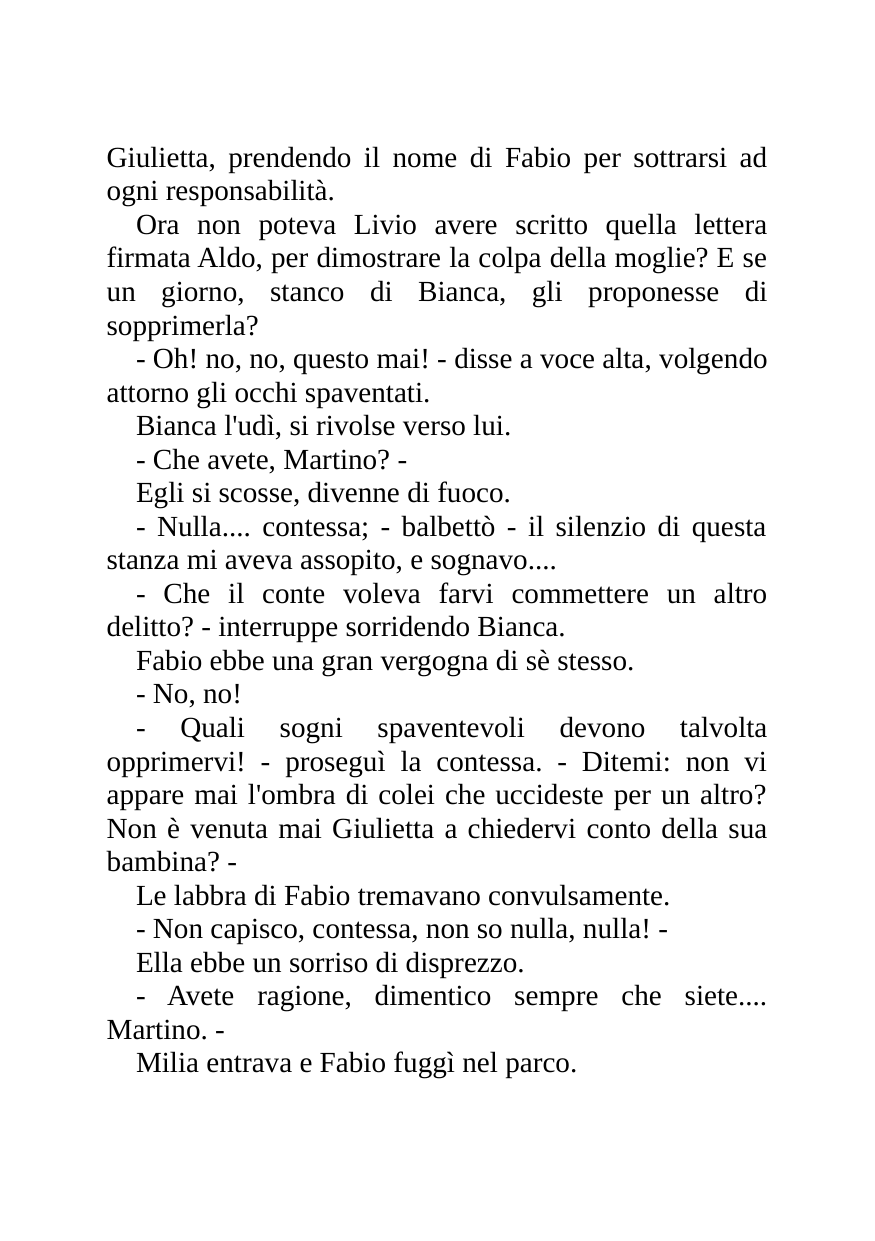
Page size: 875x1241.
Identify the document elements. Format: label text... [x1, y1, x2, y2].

text Bianca l'udì, si rivolse verso lui. [106, 408, 768, 442]
text Fabio ebbe una gran vergogna di sè stesso. [106, 643, 768, 677]
text Ora non poteva Livio avere scritto quella lettera firmata Aldo, per dimostrare la colpa della moglie? E se un giorno, stanco di Bianca, gli proponesse di sopprimerla? [106, 207, 768, 341]
text - Che avete, Martino? - [106, 442, 768, 475]
text - Avete ragione, dimentico sempre che siete.... Martino. - [106, 978, 768, 1046]
text - Quali sogni spaventevoli devono talvolta opprimervi! - proseguì la contessa. - Ditemi: non vi appare mai l'ombra di colei che uccideste per un altro? Non è venuta mai Giulietta a chiedervi conto della sua bambina? - [106, 710, 768, 878]
text - Oh! no, no, questo mai! - disse a voce alta, volgendo attorno gli occhi spaventati. [106, 341, 768, 408]
text Le labbra di Fabio tremavano convulsamente. [106, 878, 768, 911]
text - Che il conte voleva farvi commettere un altro delitto? - interruppe sorridendo Bianca. [106, 576, 768, 643]
text - Non capisco, contessa, non so nulla, nulla! - [106, 911, 768, 945]
text Milia entrava e Fabio fuggì nel parco. [106, 1046, 768, 1079]
text Ella ebbe un sorriso di disprezzo. [106, 945, 768, 978]
text Giulietta, prendendo il nome di Fabio per sottrarsi ad ogni responsabilità. [106, 140, 768, 207]
text - No, no! [106, 677, 768, 710]
text - Nulla.... contessa; - balbettò - il silenzio di questa stanza mi aveva assopito, e sognavo.... [106, 509, 768, 576]
text Egli si scosse, divenne di fuoco. [106, 475, 768, 509]
